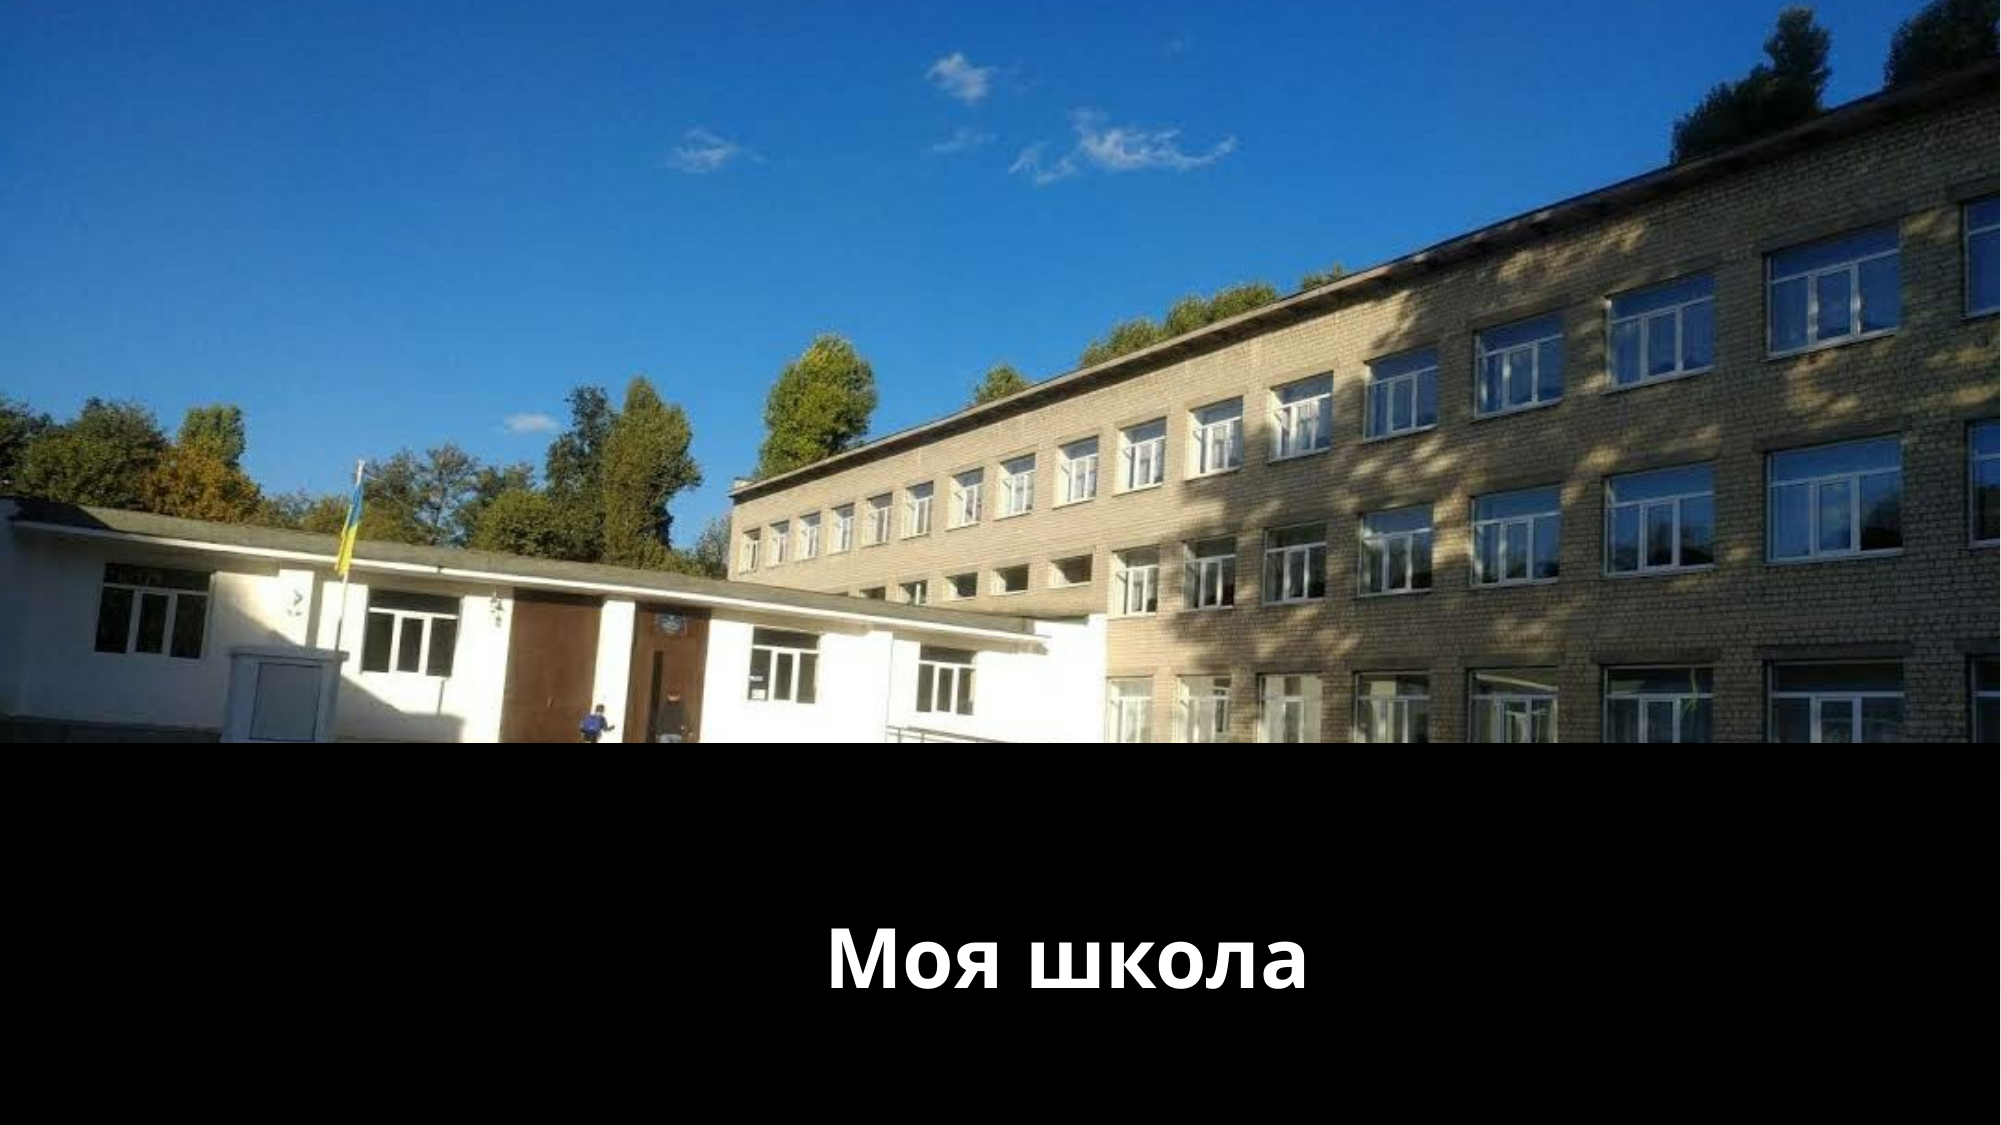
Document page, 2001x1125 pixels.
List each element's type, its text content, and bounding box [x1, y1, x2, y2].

title Моя школа [412, 871, 1723, 1015]
text_box [0, 743, 2000, 1125]
picture [0, 0, 2000, 743]
